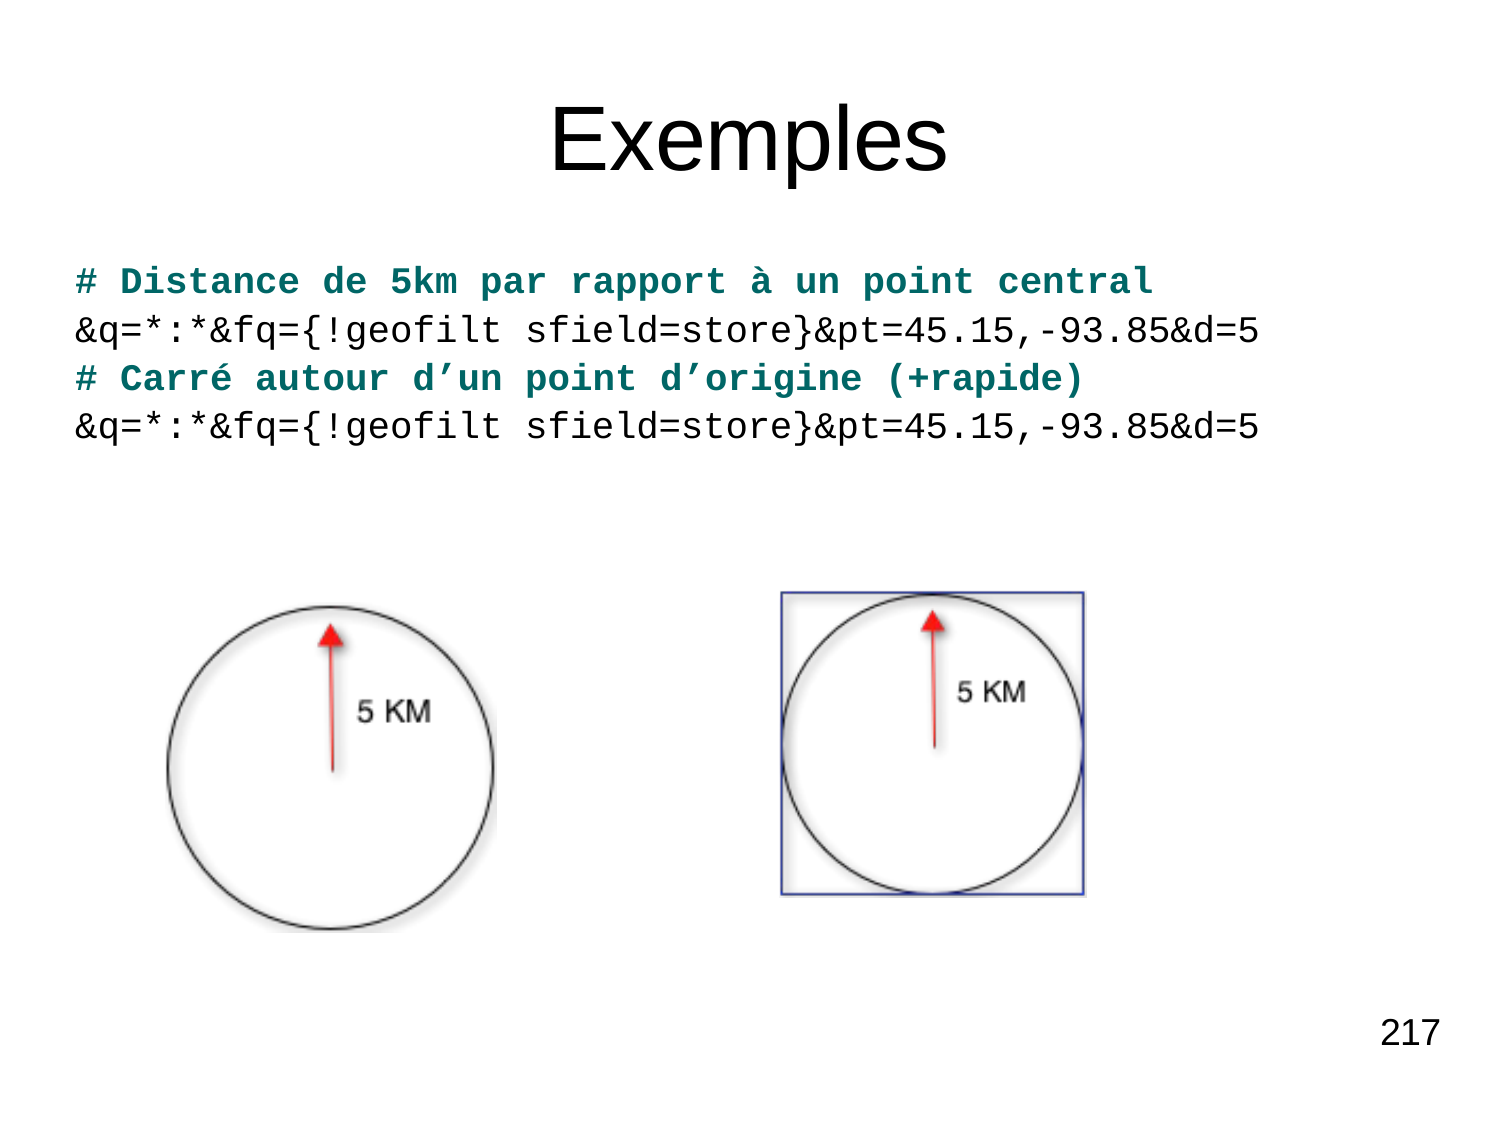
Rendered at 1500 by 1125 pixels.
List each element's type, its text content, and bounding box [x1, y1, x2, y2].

picture [165, 602, 497, 933]
slide_number 217 [1373, 1009, 1451, 1125]
title Exemples [87, 26, 1413, 267]
text_box # Distance de 5km par rapport à un point central &q=*:*&fq={!geofilt sfield=store}&pt=45.15,-93.85&d=5 # Carré autour d’un point d’origine (+rapide) &q=*:*&fq={!geofilt sfield=store}&pt=45.15,-93.85&d=5 [72, 251, 1270, 446]
picture [779, 590, 1087, 898]
